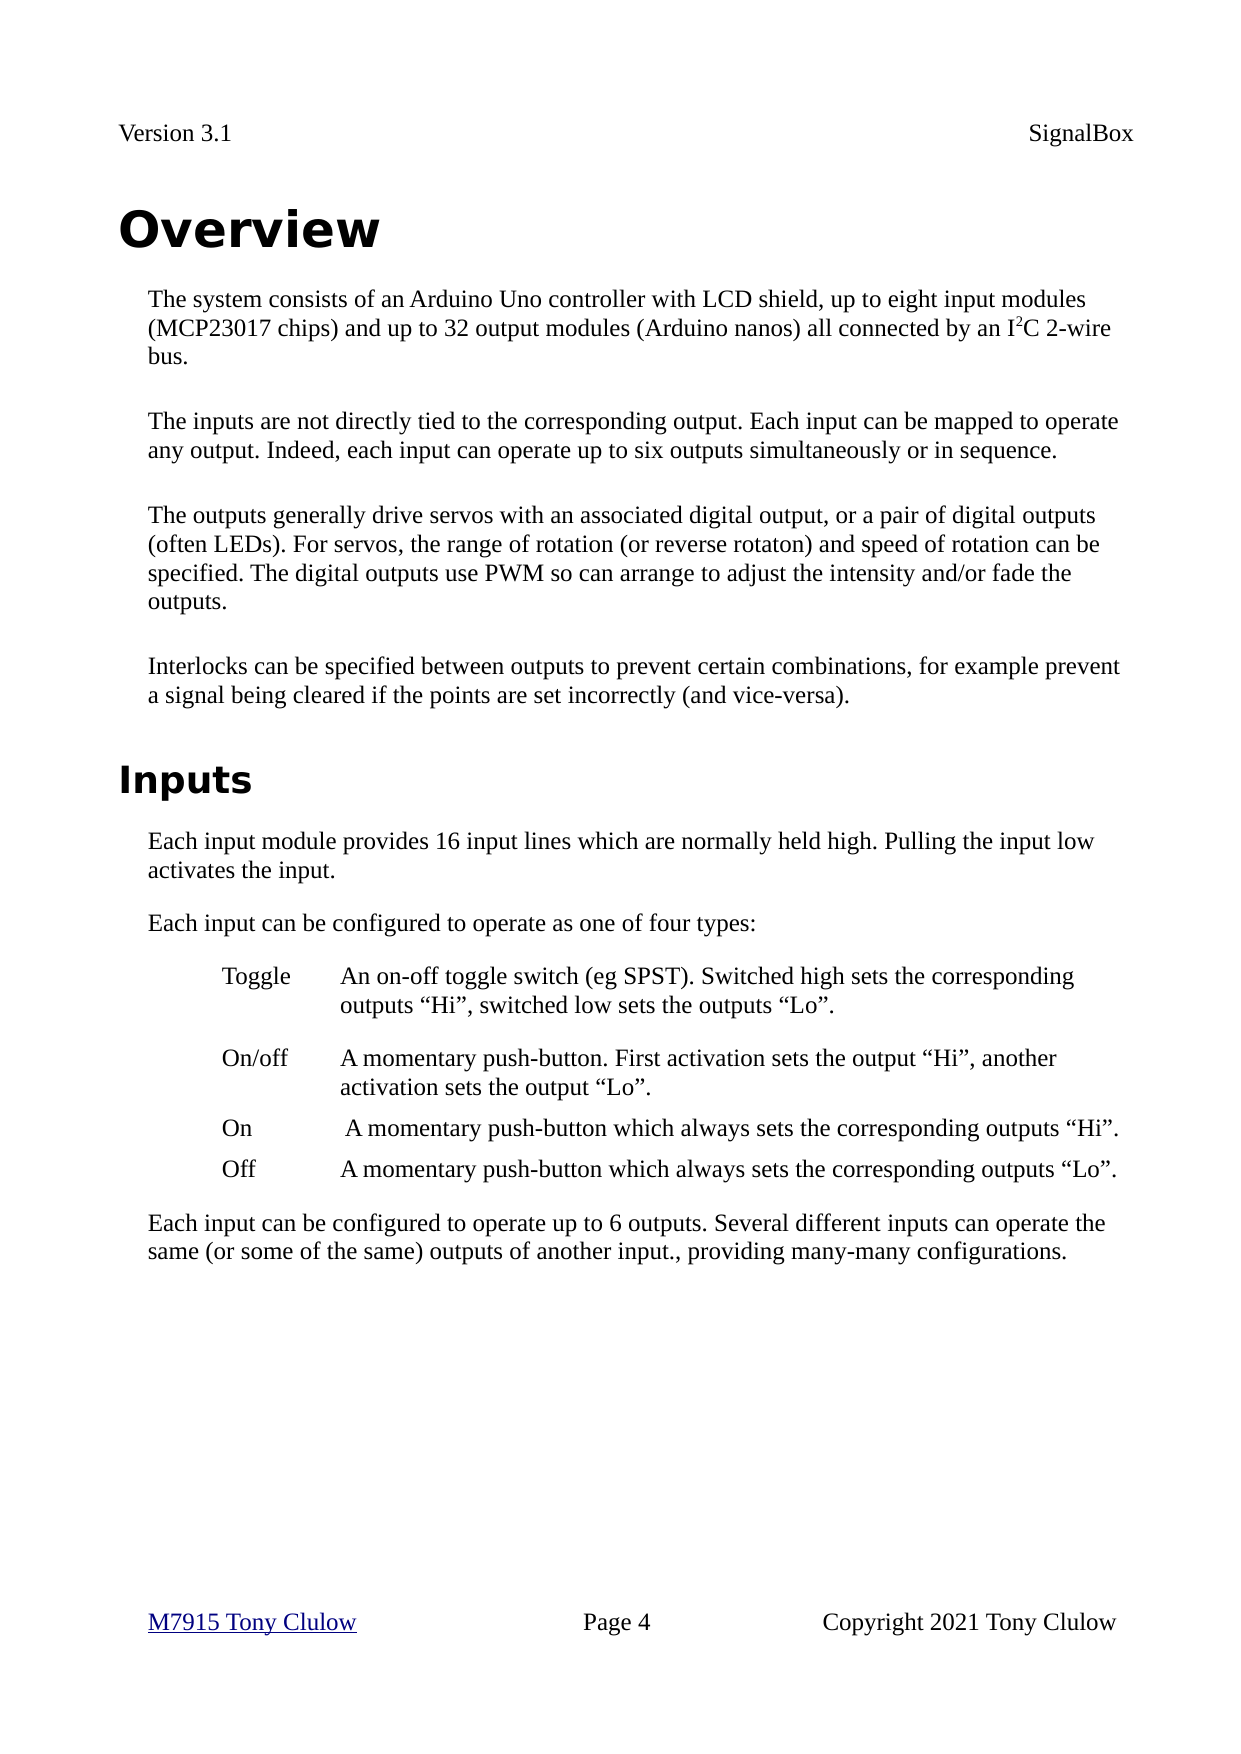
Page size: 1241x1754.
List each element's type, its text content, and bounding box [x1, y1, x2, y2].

text On/off A momentary push-button. First activation sets the output “Hi”, another activation sets the output “Lo”. [222, 1043, 1134, 1101]
text The outputs generally drive servos with an associated digital output, or a pair of digital outputs (often LEDs). For servos, the range of rotation (or reverse rotaton) and speed of rotation can be specified. The digital outputs use PWM so can arrange to adjust the intensity and/or fade the outputs. [148, 500, 1134, 615]
subtitle Inputs [118, 758, 1134, 802]
text Each input can be configured to operate as one of four types: [148, 908, 1134, 937]
text The system consists of an Arduino Uno controller with LCD shield, up to eight input modules (MCP23017 chips) and up to 32 output modules (Arduino nanos) all connected by an I2C 2-wire bus. [148, 284, 1134, 370]
text The inputs are not directly tied to the corresponding output. Each input can be mapped to operate any output. Indeed, each input can operate up to six outputs simultaneously or in sequence. [148, 406, 1134, 464]
text On A momentary push-button which always sets the corresponding outputs “Hi”. [222, 1113, 1134, 1142]
subtitle Overview [118, 201, 1134, 259]
text Each input module provides 16 input lines which are normally held high. Pulling the input low activates the input. [148, 826, 1134, 884]
text Off A momentary push-button which always sets the corresponding outputs “Lo”. [222, 1154, 1134, 1183]
text Interlocks can be specified between outputs to prevent certain combinations, for example prevent a signal being cleared if the points are set incorrectly (and vice-versa). [148, 651, 1134, 709]
text Each input can be configured to operate up to 6 outputs. Several different inputs can operate the same (or some of the same) outputs of another input., providing many-many configurations. [148, 1208, 1134, 1265]
text Toggle An on-off toggle switch (eg SPST). Switched high sets the corresponding outputs “Hi”, switched low sets the outputs “Lo”. [222, 961, 1134, 1019]
